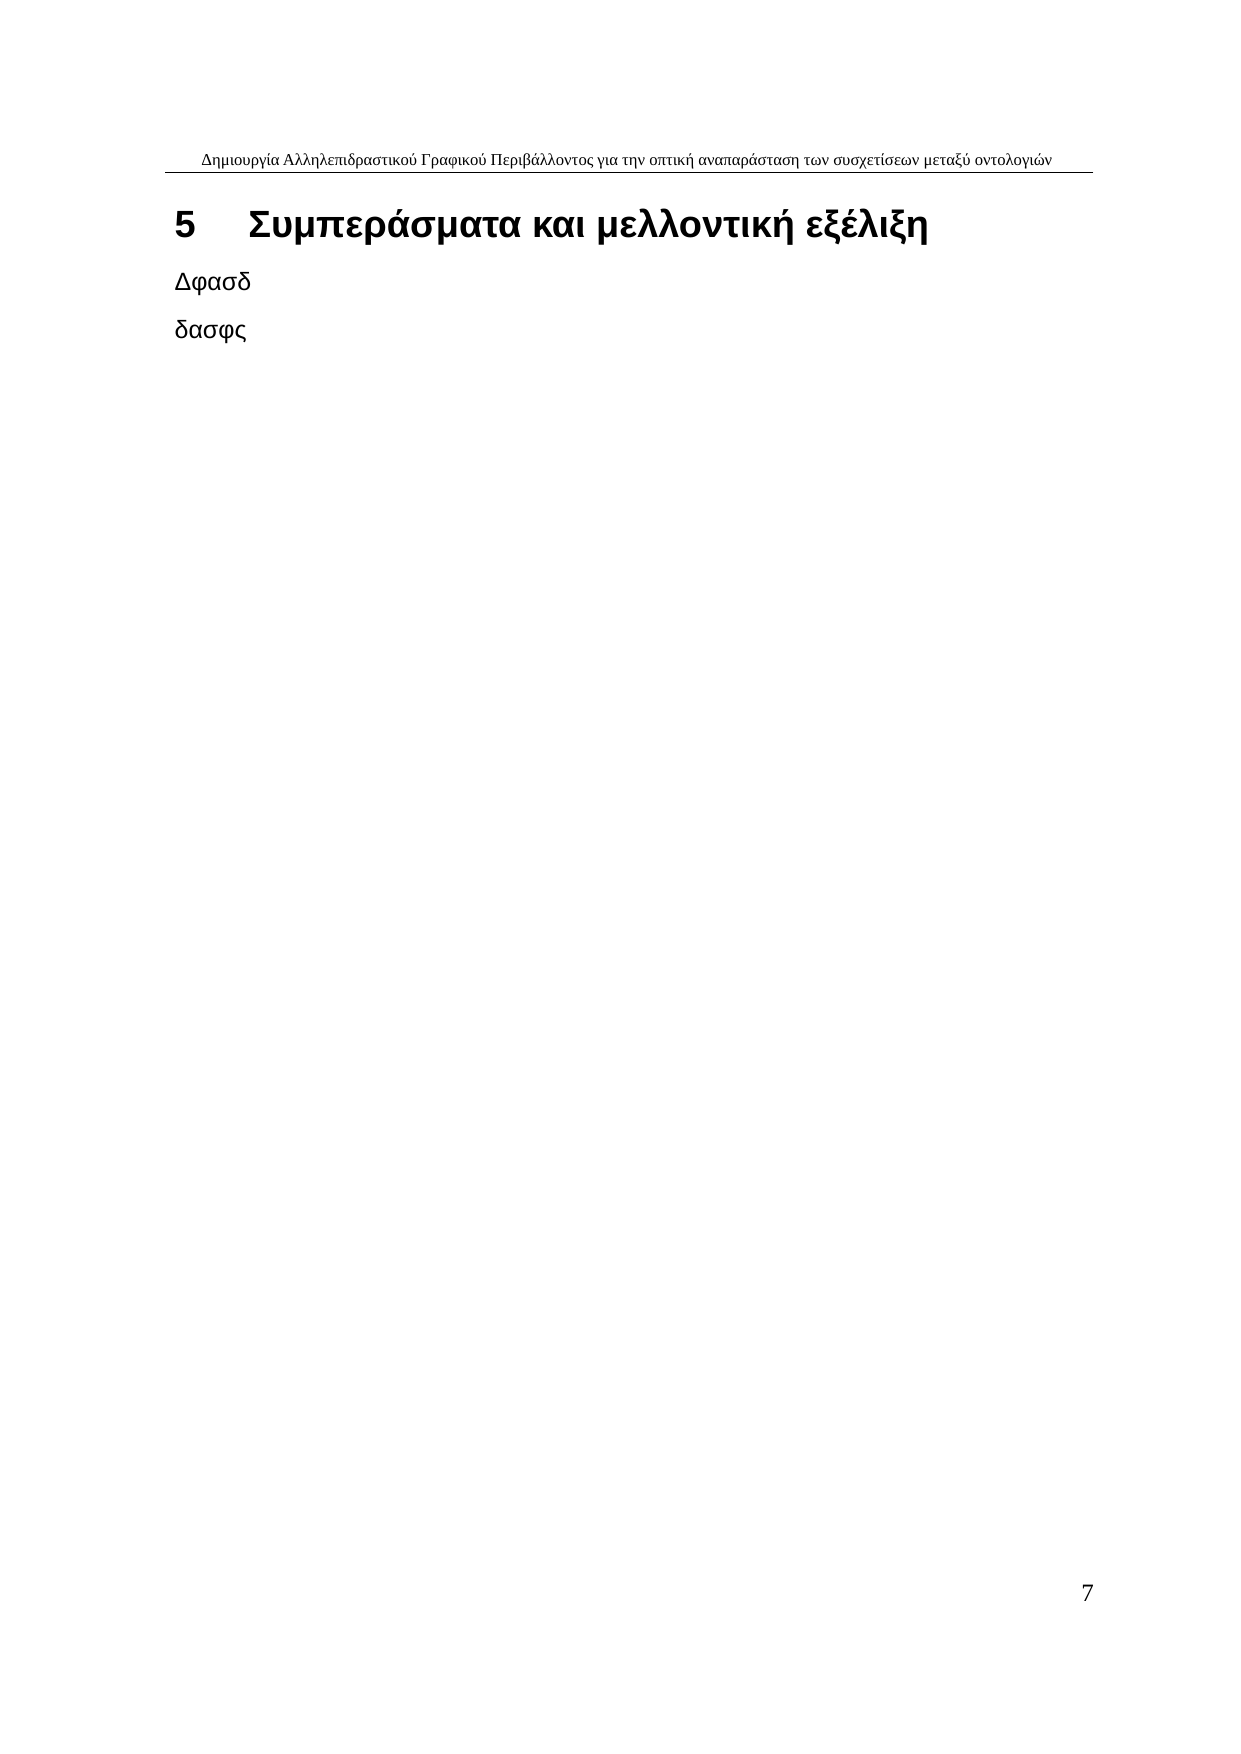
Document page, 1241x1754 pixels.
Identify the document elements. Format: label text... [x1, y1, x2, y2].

subtitle Συμπεράσματα και μελλοντική εξέλιξη [174, 202, 1093, 246]
text δασφς [174, 314, 1093, 343]
text Δφασδ [174, 267, 1093, 296]
